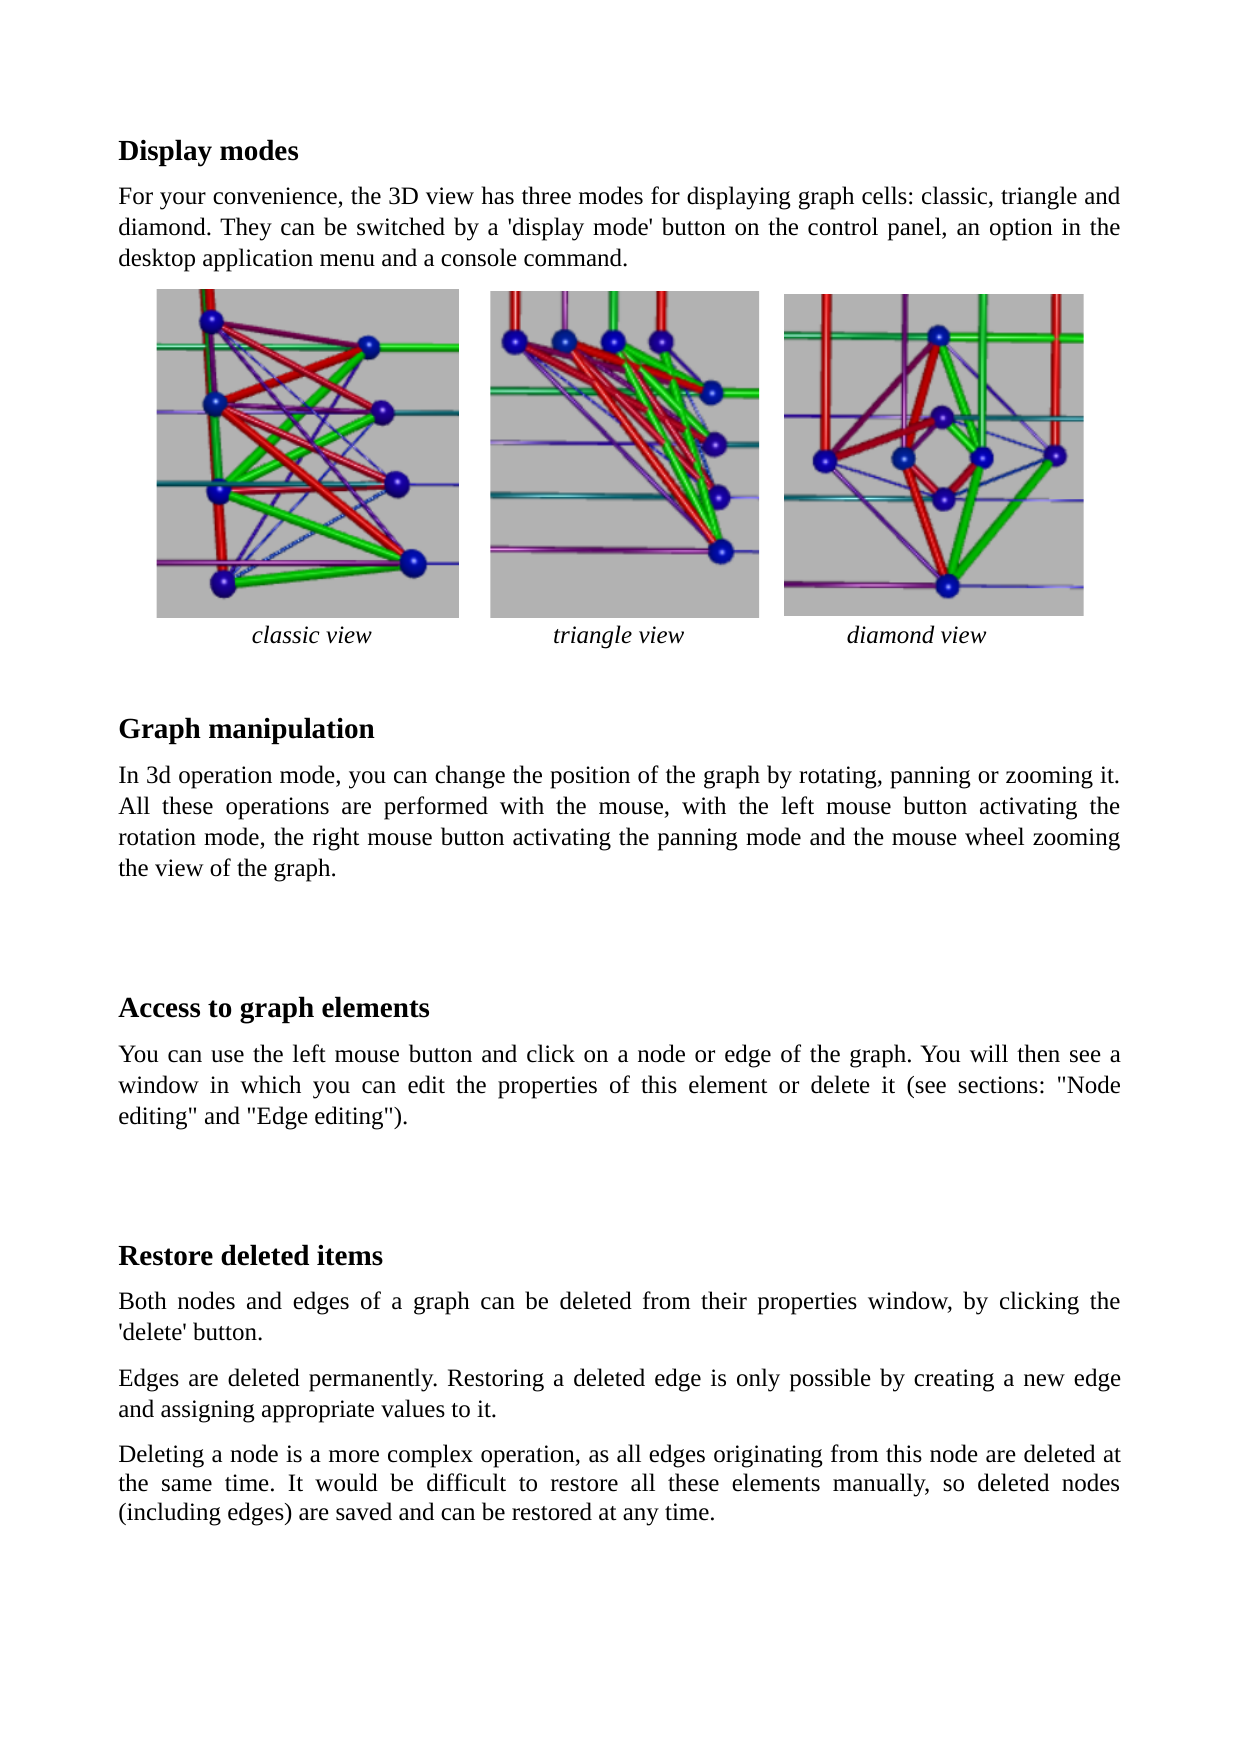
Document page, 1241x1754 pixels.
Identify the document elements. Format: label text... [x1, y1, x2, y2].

text You can use the left mouse button and click on a node or edge of the graph. You will then see a window in which you can edit the properties of this element or delete it (see sections: "Node editing" and "Edge editing"). [118, 1039, 1122, 1129]
subtitle Access to graph elements [118, 990, 1122, 1023]
picture [490, 291, 760, 618]
text classic view triangle view diamond view [118, 289, 1122, 649]
text In 3d operation mode, you can change the position of the graph by rotating, panning or zooming it. All these operations are performed with the mouse, with the left mouse button activating the rotation mode, the right mouse button activating the panning mode and the mouse wheel zooming the view of the graph. [118, 760, 1122, 882]
picture [784, 294, 1084, 616]
picture [156, 289, 459, 618]
subtitle Restore deleted items [118, 1238, 1122, 1271]
subtitle Graph manipulation [118, 711, 1122, 745]
text Deleting a node is a more complex operation, as all edges originating from this node are deleted at the same time. It would be difficult to restore all these elements manually, so deleted nodes (including edges) are saved and can be restored at any time. [118, 1439, 1122, 1526]
subtitle Display modes [118, 133, 1122, 166]
text Both nodes and edges of a graph can be deleted from their properties window, by clicking the 'delete' button. [118, 1286, 1122, 1346]
text Edges are deleted permanently. Restoring a deleted edge is only possible by creating a new edge and assigning appropriate values to it. [118, 1363, 1122, 1423]
text For your convenience, the 3D view has three modes for displaying graph cells: classic, triangle and diamond. They can be switched by a 'display mode' button on the control panel, an option in the desktop application menu and a console command. [118, 181, 1122, 272]
